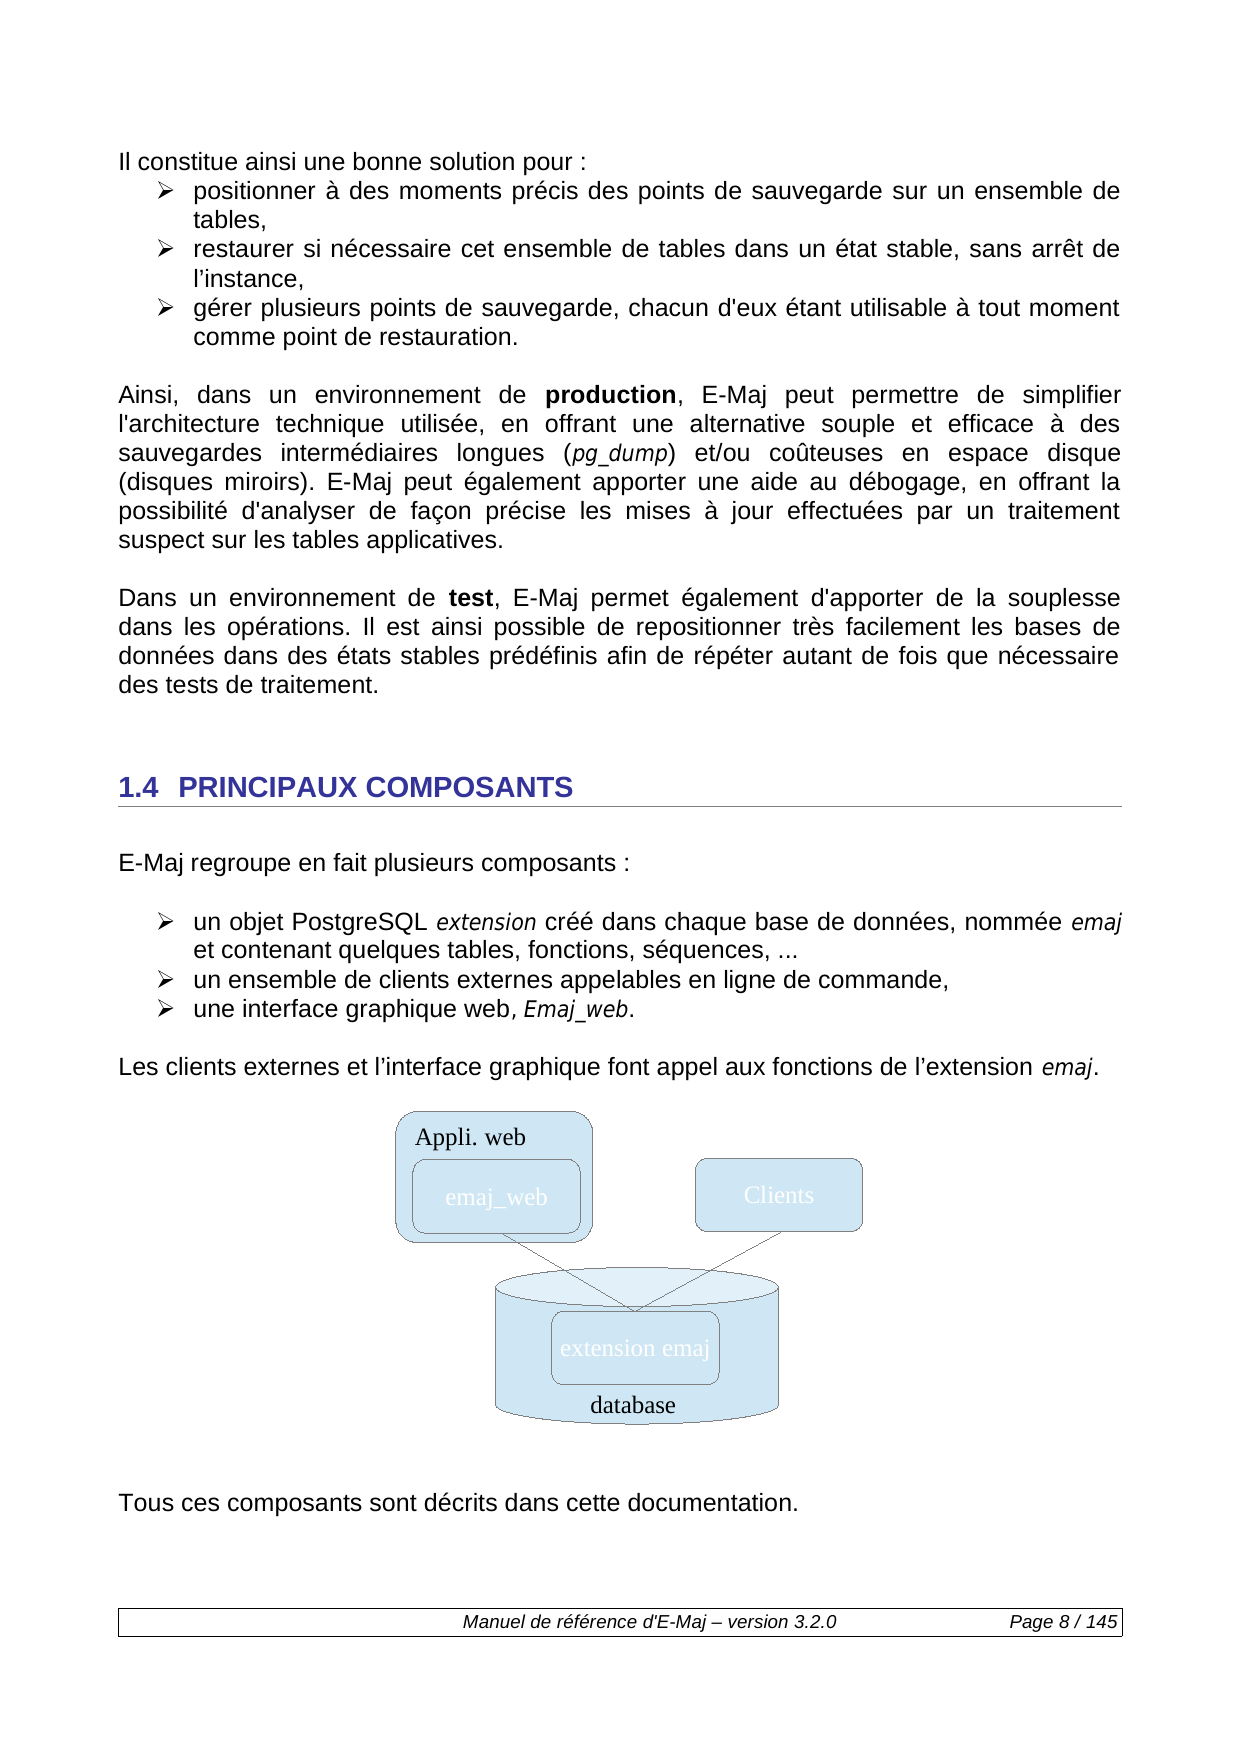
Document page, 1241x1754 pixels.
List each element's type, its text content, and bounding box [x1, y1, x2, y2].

text Les clients externes et l’interface graphique font appel aux fonctions de l’extension emaj. [118, 1052, 1122, 1081]
list gérer plusieurs points de sauvegarde, chacun d'eux étant utilisable à tout moment comme point de restauration. [156, 292, 1122, 351]
list restaurer si nécessaire cet ensemble de tables dans un état stable, sans arrêt de l’instance, [156, 234, 1122, 292]
text Il constitue ainsi une bonne solution pour : [118, 147, 1122, 176]
list positionner à des moments précis des points de sauvegarde sur un ensemble de tables, [156, 176, 1122, 234]
text Dans un environnement de test, E-Maj permet également d'apporter de la souplesse dans les opérations. Il est ainsi possible de repositionner très facilement les bases de données dans des états stables prédéfinis afin de répéter autant de fois que nécessaire des tests de traitement. [118, 583, 1122, 699]
text E-Maj regroupe en fait plusieurs composants : [118, 848, 1122, 877]
list un objet PostgreSQL extension créé dans chaque base de données, nommée emaj et contenant quelques tables, fonctions, séquences, ... [156, 906, 1122, 964]
subtitle Principaux composants [118, 770, 1122, 806]
list un ensemble de clients externes appelables en ligne de commande, [156, 964, 1122, 993]
text Tous ces composants sont décrits dans cette documentation. [118, 1488, 1122, 1517]
list une interface graphique web, Emaj_web. [156, 993, 1122, 1023]
text Ainsi, dans un environnement de production, E-Maj peut permettre de simplifier l'architecture technique utilisée, en offrant une alternative souple et efficace à des sauvegardes intermédiaires longues (pg_dump) et/ou coûteuses en espace disque (disques miroirs). E-Maj peut également apporter une aide au débogage, en offrant la possibilité d'analyser de façon précise les mises à jour effectuées par un traitement suspect sur les tables applicatives. [118, 380, 1122, 554]
